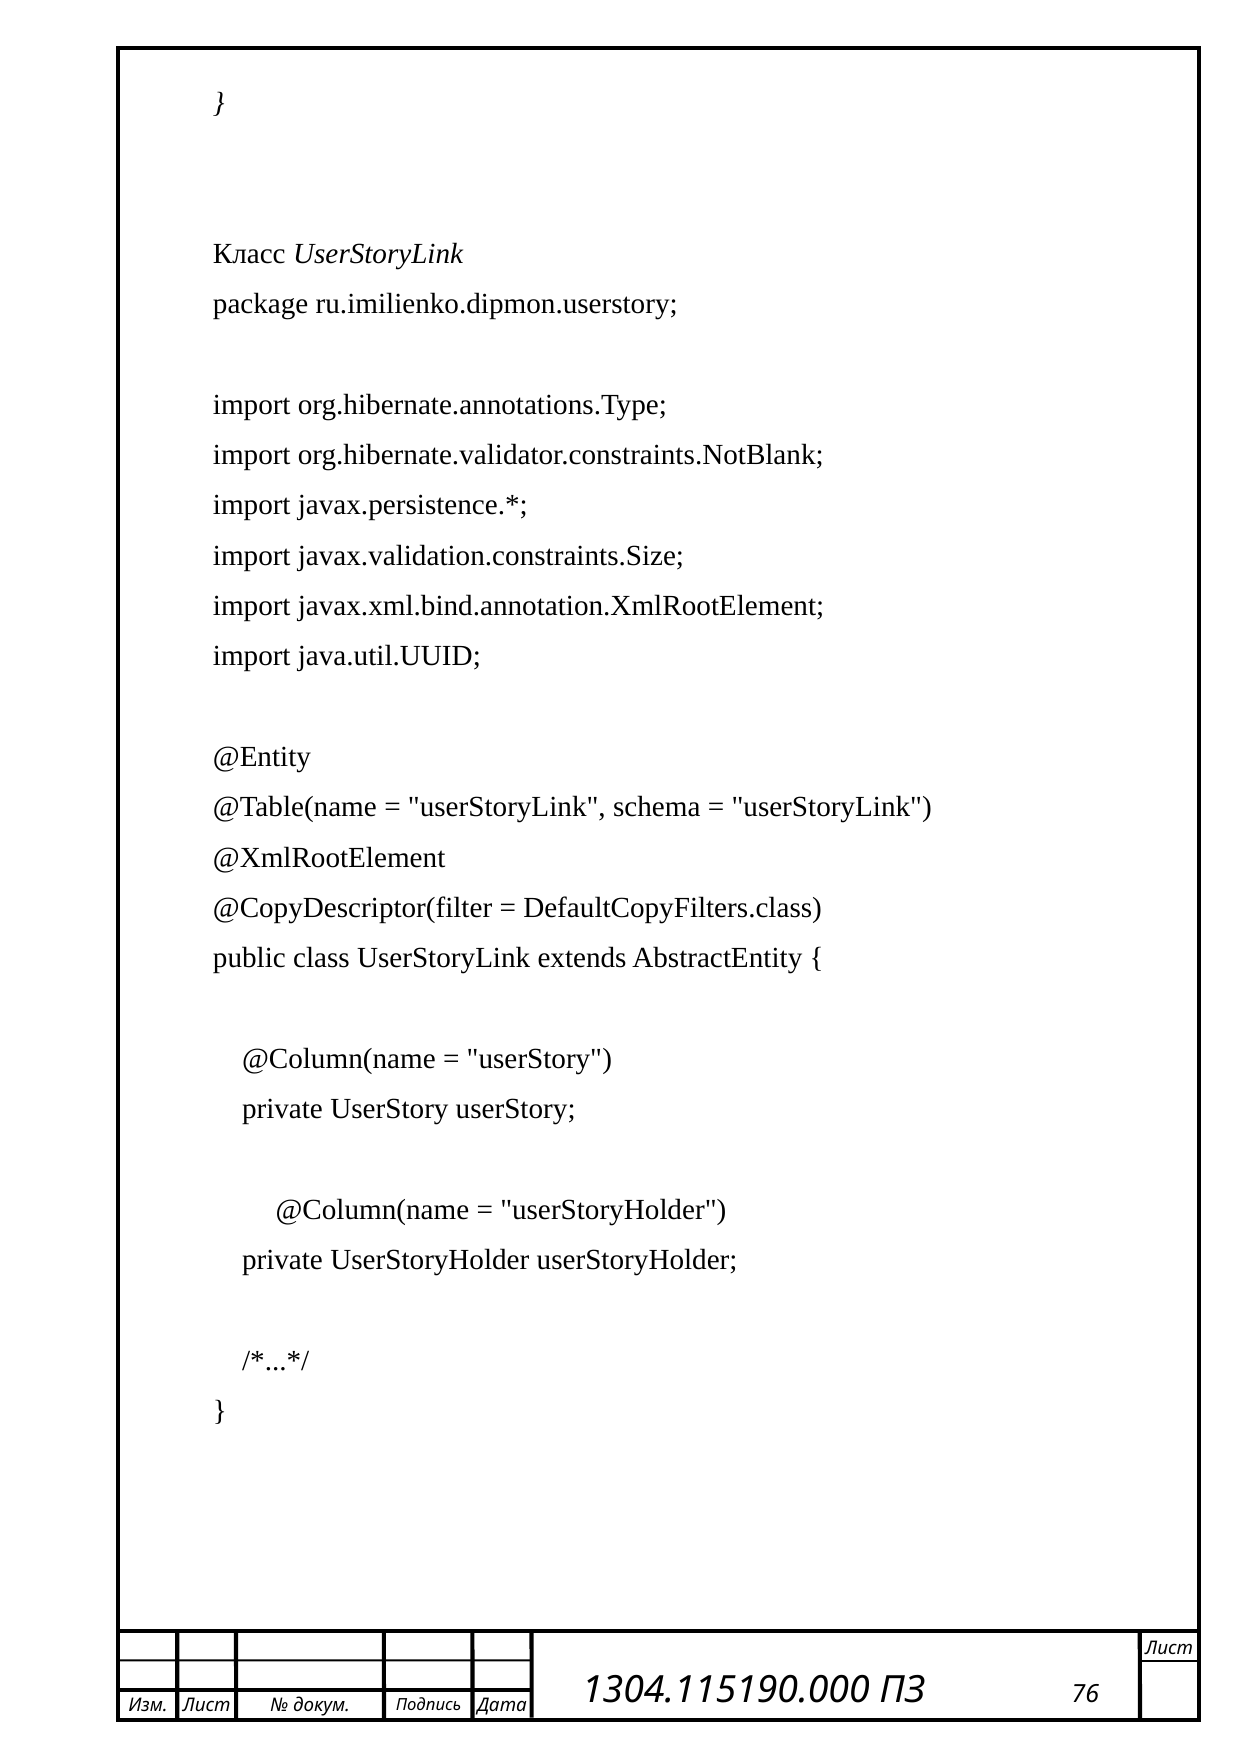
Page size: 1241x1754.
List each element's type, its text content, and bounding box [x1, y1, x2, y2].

text import javax.validation.constraints.Size; [136, 538, 1181, 571]
text @XmlRootElement [136, 840, 1181, 873]
text } [136, 1393, 1181, 1427]
text @Table(name = "userStoryLink", schema = "userStoryLink") [136, 789, 1181, 823]
text @Column(name = "userStoryHolder") [136, 1192, 1181, 1225]
text /*...*/ [136, 1343, 1181, 1376]
text package ru.imilienko.dipmon.userstory; [136, 286, 1181, 320]
text import javax.xml.bind.annotation.XmlRootElement; [136, 588, 1181, 622]
text @Column(name = "userStory") [136, 1041, 1181, 1074]
text Класс UserStoryLink [136, 236, 1181, 269]
text import org.hibernate.annotations.Type; [136, 387, 1181, 420]
text import java.util.UUID; [136, 638, 1181, 672]
text import javax.persistence.*; [136, 487, 1181, 521]
text } [136, 85, 1181, 118]
text private UserStoryHolder userStoryHolder; [136, 1242, 1181, 1276]
text public class UserStoryLink extends AbstractEntity { [136, 940, 1181, 974]
text @Entity [136, 739, 1181, 773]
text private UserStory userStory; [136, 1091, 1181, 1125]
text @CopyDescriptor(filter = DefaultCopyFilters.class) [136, 890, 1181, 923]
text import org.hibernate.validator.constraints.NotBlank; [136, 437, 1181, 471]
